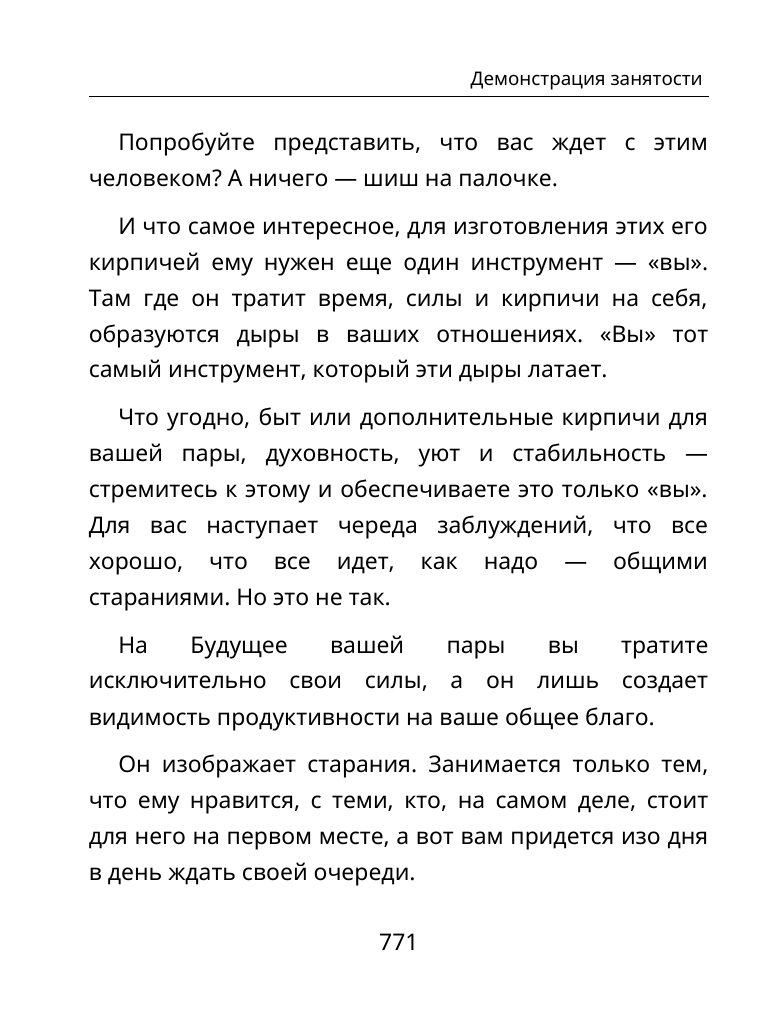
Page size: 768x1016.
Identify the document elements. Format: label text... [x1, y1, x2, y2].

text На Будущее вашей пары вы тратите исключительно свои силы, а он лишь создает видимость продуктивности на ваше общее благо. [88, 628, 709, 732]
text Попробуйте представить, что вас ждет с этим человеком? А ничего — шиш на палочке. [88, 126, 709, 193]
text Что угодно, быт или дополнительные кирпичи для вашей пары, духовность, уют и стабильность — стремитесь к этому и обеспечиваете это только «вы». Для вас наступает череда заблуждений, что все хорошо, что все идет, как надо — общими стараниями. Но это не так. [88, 401, 709, 612]
text Он изображает старания. Занимается только тем, что ему нравится, с теми, кто, на самом деле, стоит для него на первом месте, а вот вам придется изо дня в день ждать своей очереди. [88, 748, 709, 887]
text И что самое интересное, для изготовления этих его кирпичей ему нужен еще один инструмент — «вы». Там где он тратит время, силы и кирпичи на себя, образуются дыры в ваших отношениях. «Вы» тот самый инструмент, который эти дыры латает. [88, 210, 709, 385]
